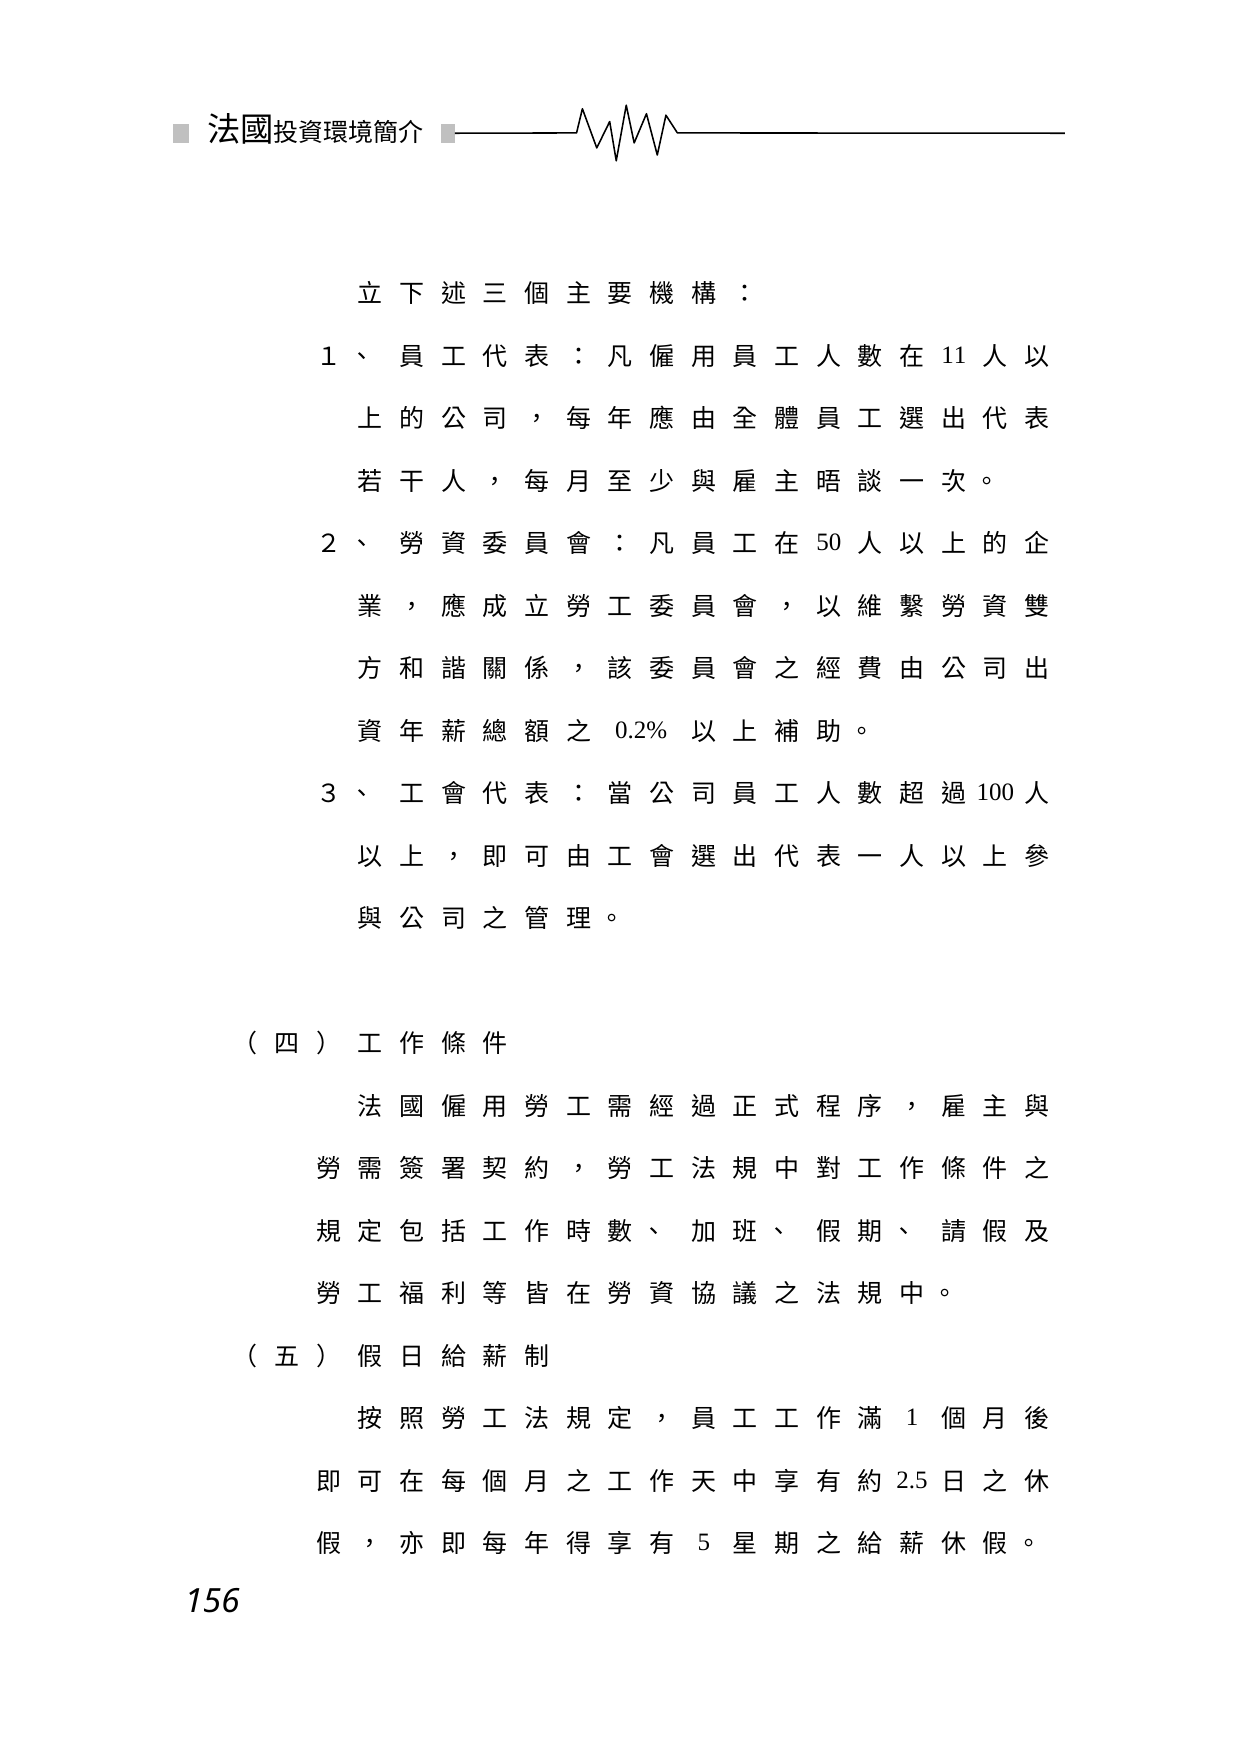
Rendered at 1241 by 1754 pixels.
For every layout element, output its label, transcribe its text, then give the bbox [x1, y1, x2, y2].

text １、員工代表：凡僱用員工人數在11人以上的公司，每年應由全體員工選出代表若干人，每月至少與雇主晤談一次。 [281, 313, 1058, 500]
text （五）假日給薪制 [207, 1313, 1058, 1375]
text ２、勞資委員會：凡員工在50人以上的企業，應成立勞工委員會，以維繫勞資雙方和諧關係，該委員會之經費由公司出資年薪總額之0.2%以上補助。 [281, 500, 1058, 750]
text 立下述三個主要機構： [281, 250, 1058, 313]
text 按照勞工法規定，員工工作滿1個月後即可在每個月之工作天中享有約2.5日之休假，亦即每年得享有5星期之給薪休假。 [281, 1375, 1058, 1563]
text ３、工會代表：當公司員工人數超過100人以上，即可由工會選出代表一人以上參與公司之管理。 [281, 750, 1058, 938]
text （四）工作條件 [207, 1000, 1058, 1063]
text 法國僱用勞工需經過正式程序，雇主與勞需簽署契約，勞工法規中對工作條件之規定包括工作時數、加班、假期、請假及勞工福利等皆在勞資協議之法規中。 [281, 1063, 1058, 1313]
